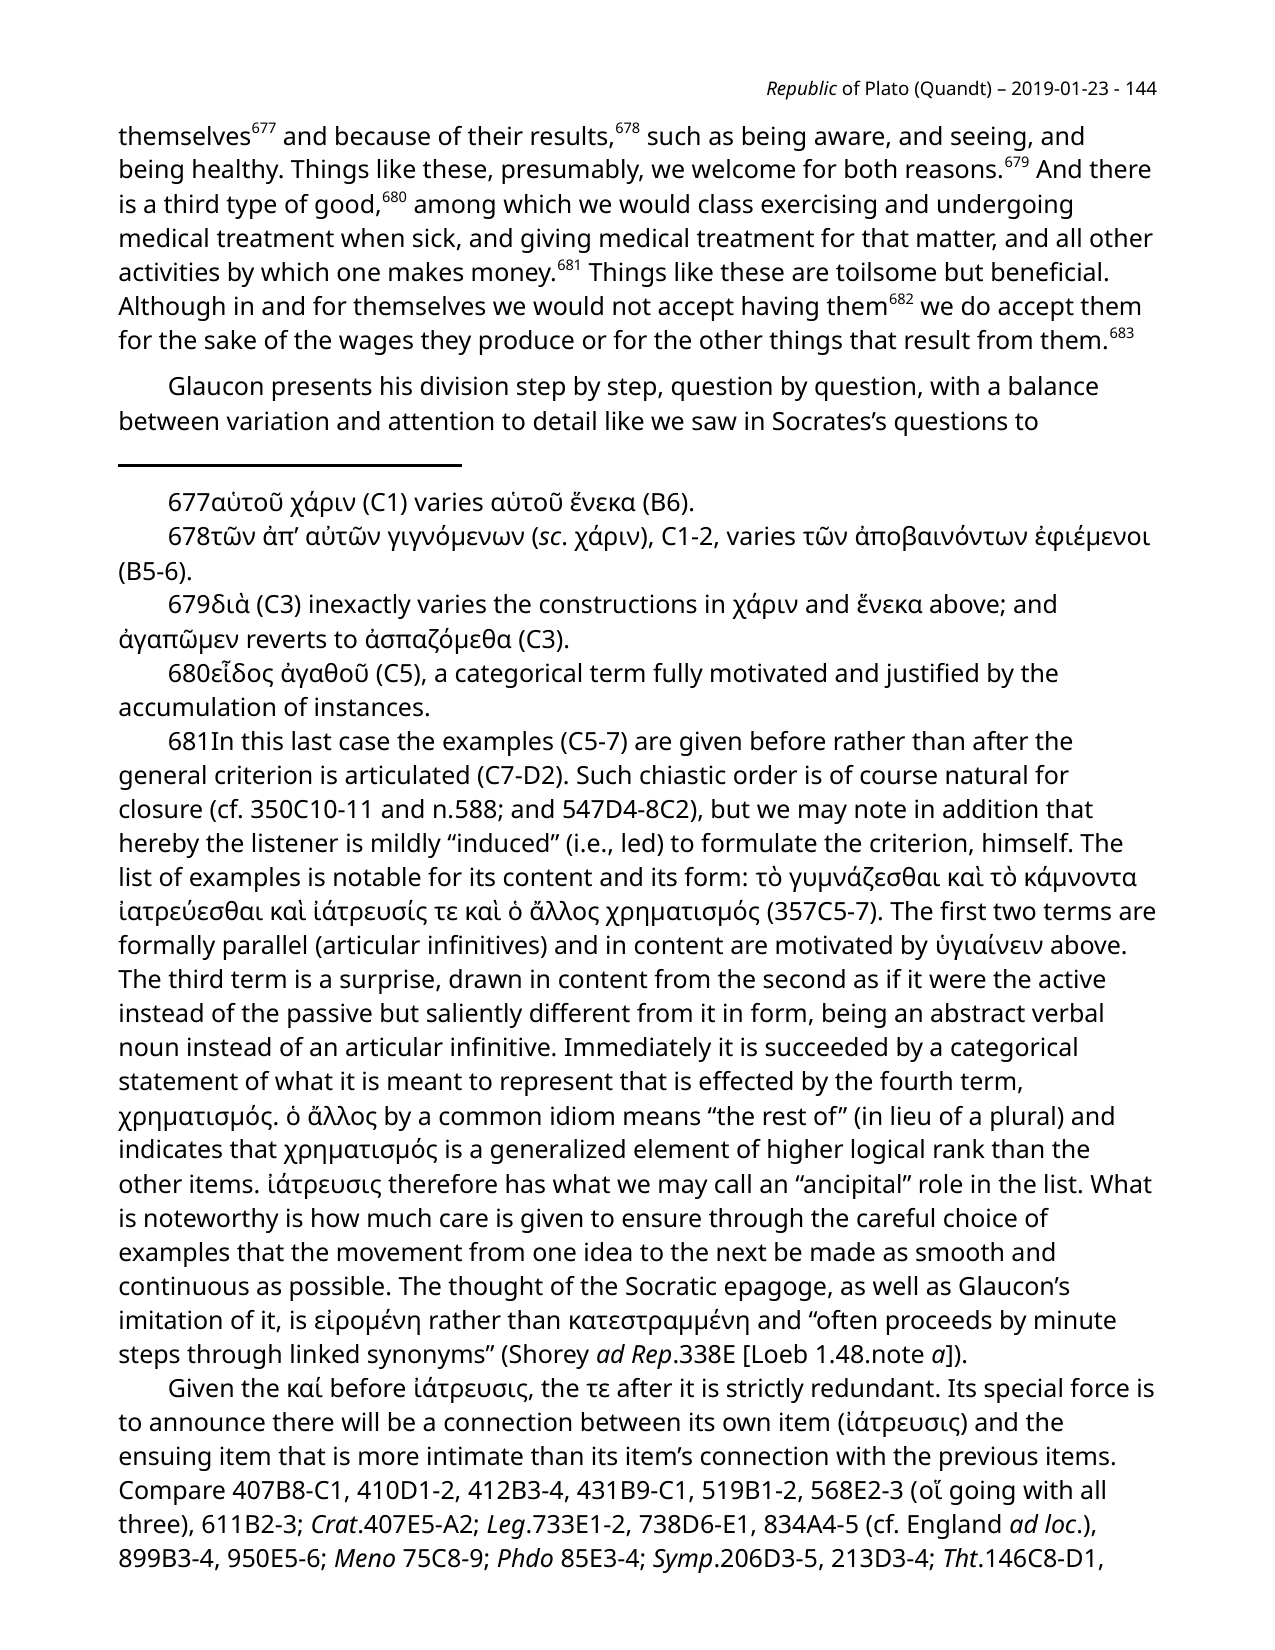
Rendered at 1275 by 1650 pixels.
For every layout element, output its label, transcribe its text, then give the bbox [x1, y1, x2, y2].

text Given the καί before ἰάτρευσις, the τε after it is strictly redundant. Its special force is to announce there will be a connection between its own item (ἰάτρευσις) and the ensuing item that is more intimate than its item’s connection with the previous items. Compare 407B8-C1, 410D1-2, 412B3-4, 431B9-C1, 519B1-2, 568E2-3 (οἵ going with all three), 611B2-3; Crat.407E5-A2; Leg.733E1-2, 738D6-E1, 834A4-5 (cf. England ad loc.), 899B3-4, 950E5-6; Meno 75C8-9; Phdo 85E3-4; Symp.206D3-5, 213D3-4; Tht.146C8-D1, 156B2-6, 157B9-C2, 167C1-2, 176C3-4. Distinguish the force of γε, δέ, and δή in similar position, all of which distance their item from the previous rather than bringing it closer to the subsequent (Tht.149D1-3 has both τε and δή). Distinguish also non-redundant τε placed in lieu of καί, helping to effect closure, where it may or may not also indicate an intimate link (A καὶ B καὶ ... καὶ X, Y τε καὶ Z—and—A καὶ B καὶ ... καὶ X, Y1 τε καὶ Y2) as Alc.I 122B8-C2; Leg. 665C2-3, 735B1-2, 828B4, 842E1-3, 886A2-4, 896B10-C1, C9-D1, D5-7, 899B3-4; Phdo 59C1-2; Polit.288B2-4; Rep.547B3-4; Tim.24A7-8, 42E8-9, 43B2-4, 46D2-3, 87D1-2, 92C7-8. In the present case the especially intimate relation between the item (ἰάτρευσις) and its subsequent (χρηματισμός) is that of particular and universal (for which cf. the similar list at Tht.157B9-C2). [118, 1371, 1157, 1575]
text διὰ (C3) inexactly varies the constructions in χάριν and ἕνεκα above; and ἀγαπῶμεν reverts to ἀσπαζόμεθα (C3). [118, 587, 1157, 655]
text εἶδος ἀγαθοῦ (C5), a categorical term fully motivated and justified by the accumulation of instances. [118, 655, 1157, 723]
text αὑτοῦ χάριν (C1) varies αὑτοῦ ἕνεκα (B6). [118, 485, 1157, 519]
text Glaucon’s questions introduce a distinction among good things based on our different reasons for valuing them. First are the things we want to have not because we are aiming at what might result from having them but welcoming them in themselves and because of themselves, such as joy and the pleasures, as long as they are harmless in the sense that nothing results from them other than enjoying having them. Second there are the goods that we like both in and because of themselves and because of their results, such as being aware, and seeing, and being healthy. Things like these, presumably, we welcome for both reasons. And there is a third type of good, among which we would class exercising and undergoing medical treatment when sick, and giving medical treatment for that matter, and all other activities by which one makes money. Things like these are toilsome but beneficial. Although in and for themselves we would not accept having them we do accept them for the sake of the wages they produce or for the other things that result from them. [118, 118, 1157, 357]
text Glaucon presents his division step by step, question by question, with a balance between variation and attention to detail like we saw in Socrates’s questions to Polemarchus. Indeed his imitation of Socrates is quite polished, and Socrates now accommodates him by playing the role of the typical Socratic interlocutor: ‘Yes, I grant that third type too—but what’s all this leading to?’ Of course it is leading to the question, ‘Into which category would Socrates (358) place justice?’ For his own part he would place it into the finest category, with the things that a person would want both because of what they are in themselves and because of their future results, assuming the person is really thinking about living a happy life. [118, 369, 1157, 437]
text In this last case the examples (C5-7) are given before rather than after the general criterion is articulated (C7-D2). Such chiastic order is of course natural for closure (cf. 350C10-11 and n.588; and 547D4-8C2), but we may note in addition that hereby the listener is mildly “induced” (i.e., led) to formulate the criterion, himself. The list of examples is notable for its content and its form: τὸ γυμνάζεσθαι καὶ τὸ κάμνοντα ἰατρεύεσθαι καὶ ἰάτρευσίς τε καὶ ὁ ἄλλος χρηματισμός (357C5-7). The first two terms are formally parallel (articular infinitives) and in content are motivated by ὑγιαίνειν above. The third term is a surprise, drawn in content from the second as if it were the active instead of the passive but saliently different from it in form, being an abstract verbal noun instead of an articular infinitive. Immediately it is succeeded by a categorical statement of what it is meant to represent that is effected by the fourth term, χρηματισμός. ὁ ἄλλος by a common idiom means “the rest of” (in lieu of a plural) and indicates that χρηματισμός is a generalized element of higher logical rank than the other items. ἰάτρευσις therefore has what we may call an “ancipital” role in the list. What is noteworthy is how much care is given to ensure through the careful choice of examples that the movement from one idea to the next be made as smooth and continuous as possible. The thought of the Socratic epagoge, as well as Glaucon’s imitation of it, is εἰρομένη rather than κατεστραμμένη and “often proceeds by minute steps through linked synonyms” (Shorey ad Rep.338E [Loeb 1.48.note a]). [118, 723, 1157, 1371]
text τῶν ἀπ’ αὐτῶν γιγνόμενων (sc. χάριν), C1-2, varies τῶν ἀποβαινόντων ἐφιέμενοι (B5-6). [118, 519, 1157, 587]
